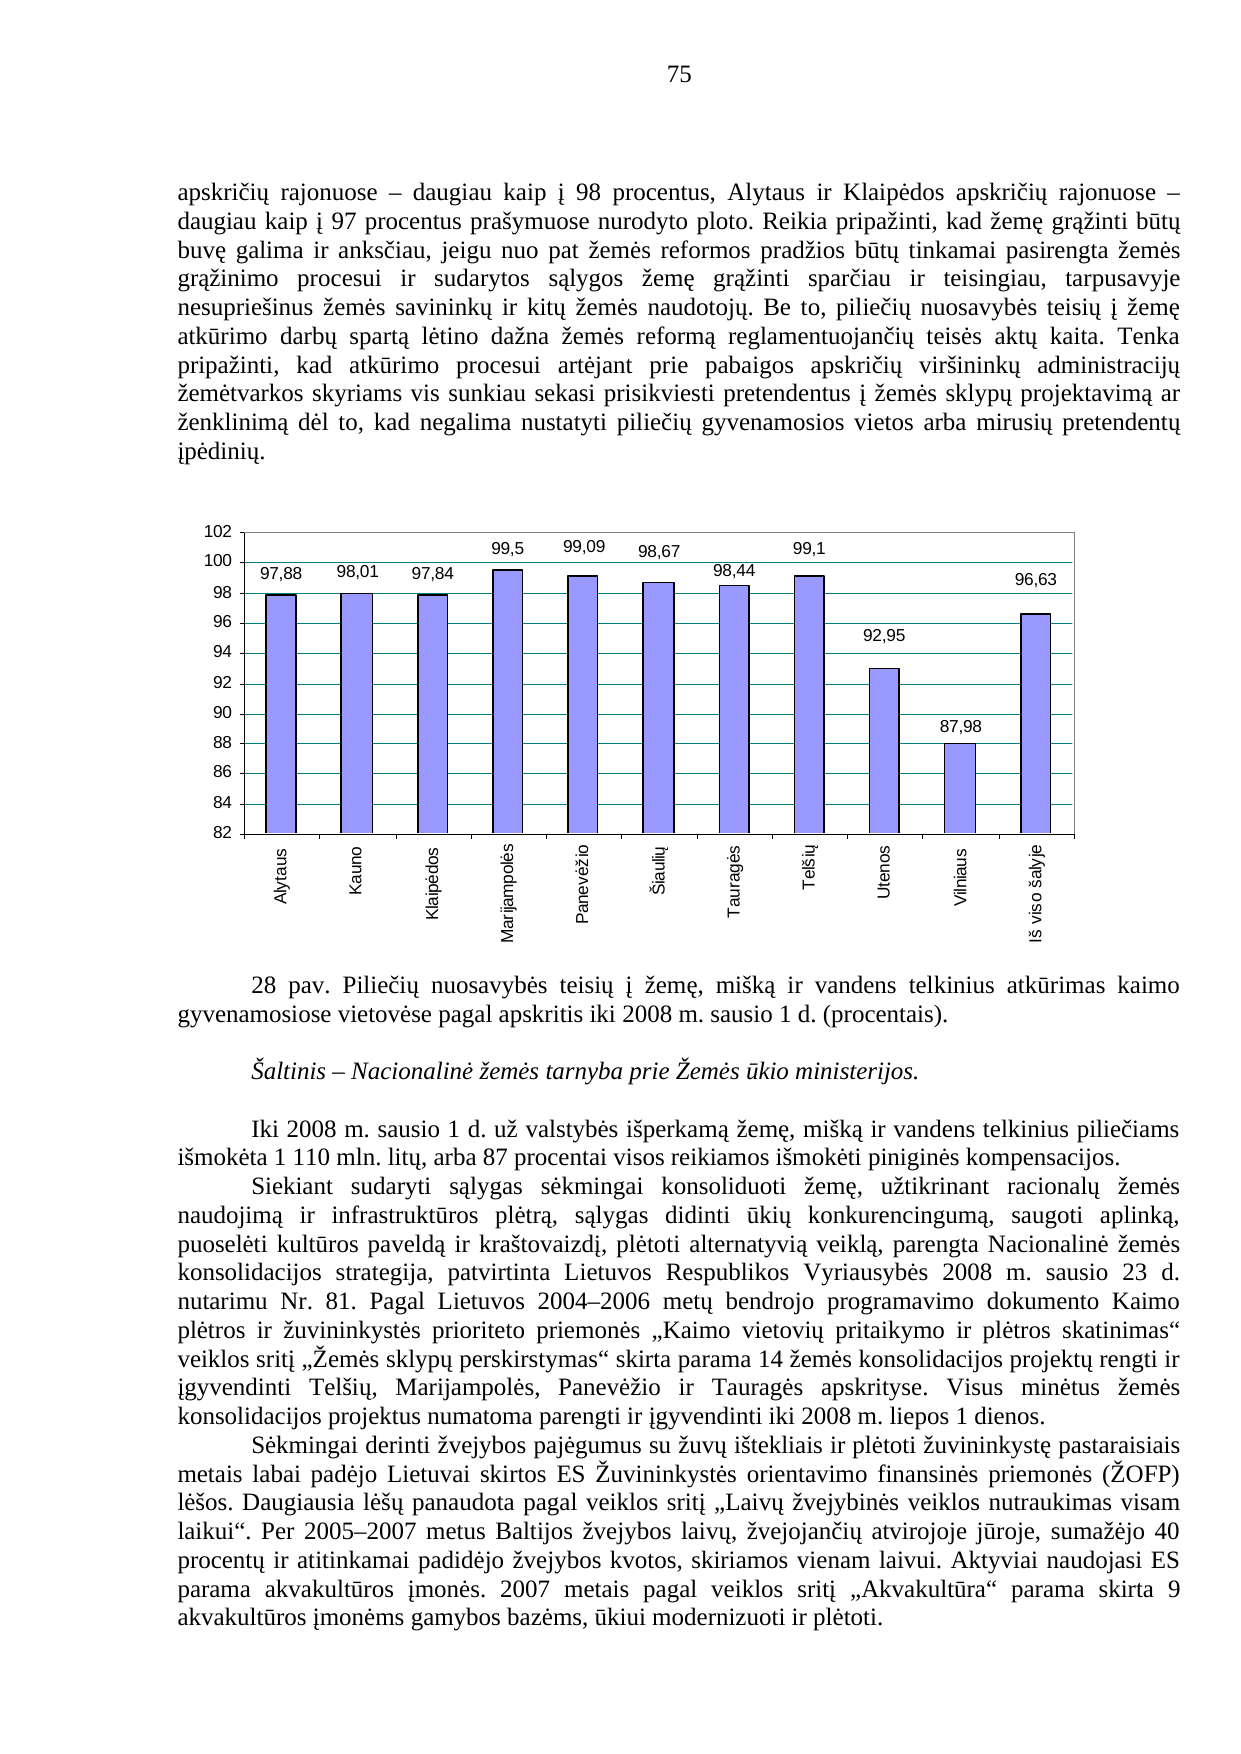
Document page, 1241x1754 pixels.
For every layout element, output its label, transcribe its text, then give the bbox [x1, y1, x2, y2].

text Siekiant sudaryti sąlygas sėkmingai konsoliduoti žemę, užtikrinant racionalų žemės naudojimą ir infrastruktūros plėtrą, sąlygas didinti ūkių konkurencingumą, saugoti aplinką, puoselėti kultūros paveldą ir kraštovaizdį, plėtoti alternatyvią veiklą, parengta Nacionalinė žemės konsolidacijos strategija, patvirtinta Lietuvos Respublikos Vyriausybės 2008 m. sausio 23 d. nutarimu Nr. 81. Pagal Lietuvos 2004–2006 metų bendrojo programavimo dokumento Kaimo plėtros ir žuvininkystės prioriteto priemonės „Kaimo vietovių pritaikymo ir plėtros skatinimas“ veiklos sritį „Žemės sklypų perskirstymas“ skirta parama 14 žemės konsolidacijos projektų rengti ir įgyvendinti Telšių, Marijampolės, Panevėžio ir Tauragės apskrityse. Visus minėtus žemės konsolidacijos projektus numatoma parengti ir įgyvendinti iki 2008 m. liepos 1 dienos. [177, 1171, 1181, 1430]
text apskričių rajonuose – daugiau kaip į 98 procentus, Alytaus ir Klaipėdos apskričių rajonuose – daugiau kaip į 97 procentus prašymuose nurodyto ploto. Reikia pripažinti, kad žemę grąžinti būtų buvę galima ir anksčiau, jeigu nuo pat žemės reformos pradžios būtų tinkamai pasirengta žemės grąžinimo procesui ir sudarytos sąlygos žemę grąžinti sparčiau ir teisingiau, tarpusavyje nesupriešinus žemės savininkų ir kitų žemės naudotojų. Be to, piliečių nuosavybės teisių į žemę atkūrimo darbų spartą lėtino dažna žemės reformą reglamentuojančių teisės aktų kaita. Tenka pripažinti, kad atkūrimo procesui artėjant prie pabaigos apskričių viršininkų administracijų žemėtvarkos skyriams vis sunkiau sekasi prisikviesti pretendentus į žemės sklypų projektavimą ar ženklinimą dėl to, kad negalima nustatyti piliečių gyvenamosios vietos arba mirusių pretendentų įpėdinių. [177, 177, 1181, 465]
text 28 pav. Piliečių nuosavybės teisių į žemę, mišką ir vandens telkinius atkūrimas kaimo gyvenamosiose vietovėse pagal apskritis iki 2008 m. sausio 1 d. (procentais). [177, 970, 1181, 1027]
text Šaltinis – Nacionalinė žemės tarnyba prie Žemės ūkio ministerijos. [177, 1056, 1181, 1085]
text Sėkmingai derinti žvejybos pajėgumus su žuvų ištekliais ir plėtoti žuvininkystę pastaraisiais metais labai padėjo Lietuvai skirtos ES Žuvininkystės orientavimo finansinės priemonės (ŽOFP) lėšos. Daugiausia lėšų panaudota pagal veiklos sritį „Laivų žvejybinės veiklos nutraukimas visam laikui“. Per 2005–2007 metus Baltijos žvejybos laivų, žvejojančių atvirojoje jūroje, sumažėjo 40 procentų ir atitinkamai padidėjo žvejybos kvotos, skiriamos vienam laivui. Aktyviai naudojasi ES parama akvakultūros įmonės. 2007 metais pagal veiklos sritį „Akvakultūra“ parama skirta 9 akvakultūros įmonėms gamybos bazėms, ūkiui modernizuoti ir plėtoti. [177, 1430, 1181, 1631]
text Iki 2008 m. sausio 1 d. už valstybės išperkamą žemę, mišką ir vandens telkinius piliečiams išmokėta 1 110 mln. litų, arba 87 procentai visos reikiamos išmokėti piniginės kompensacijos. [177, 1114, 1181, 1171]
